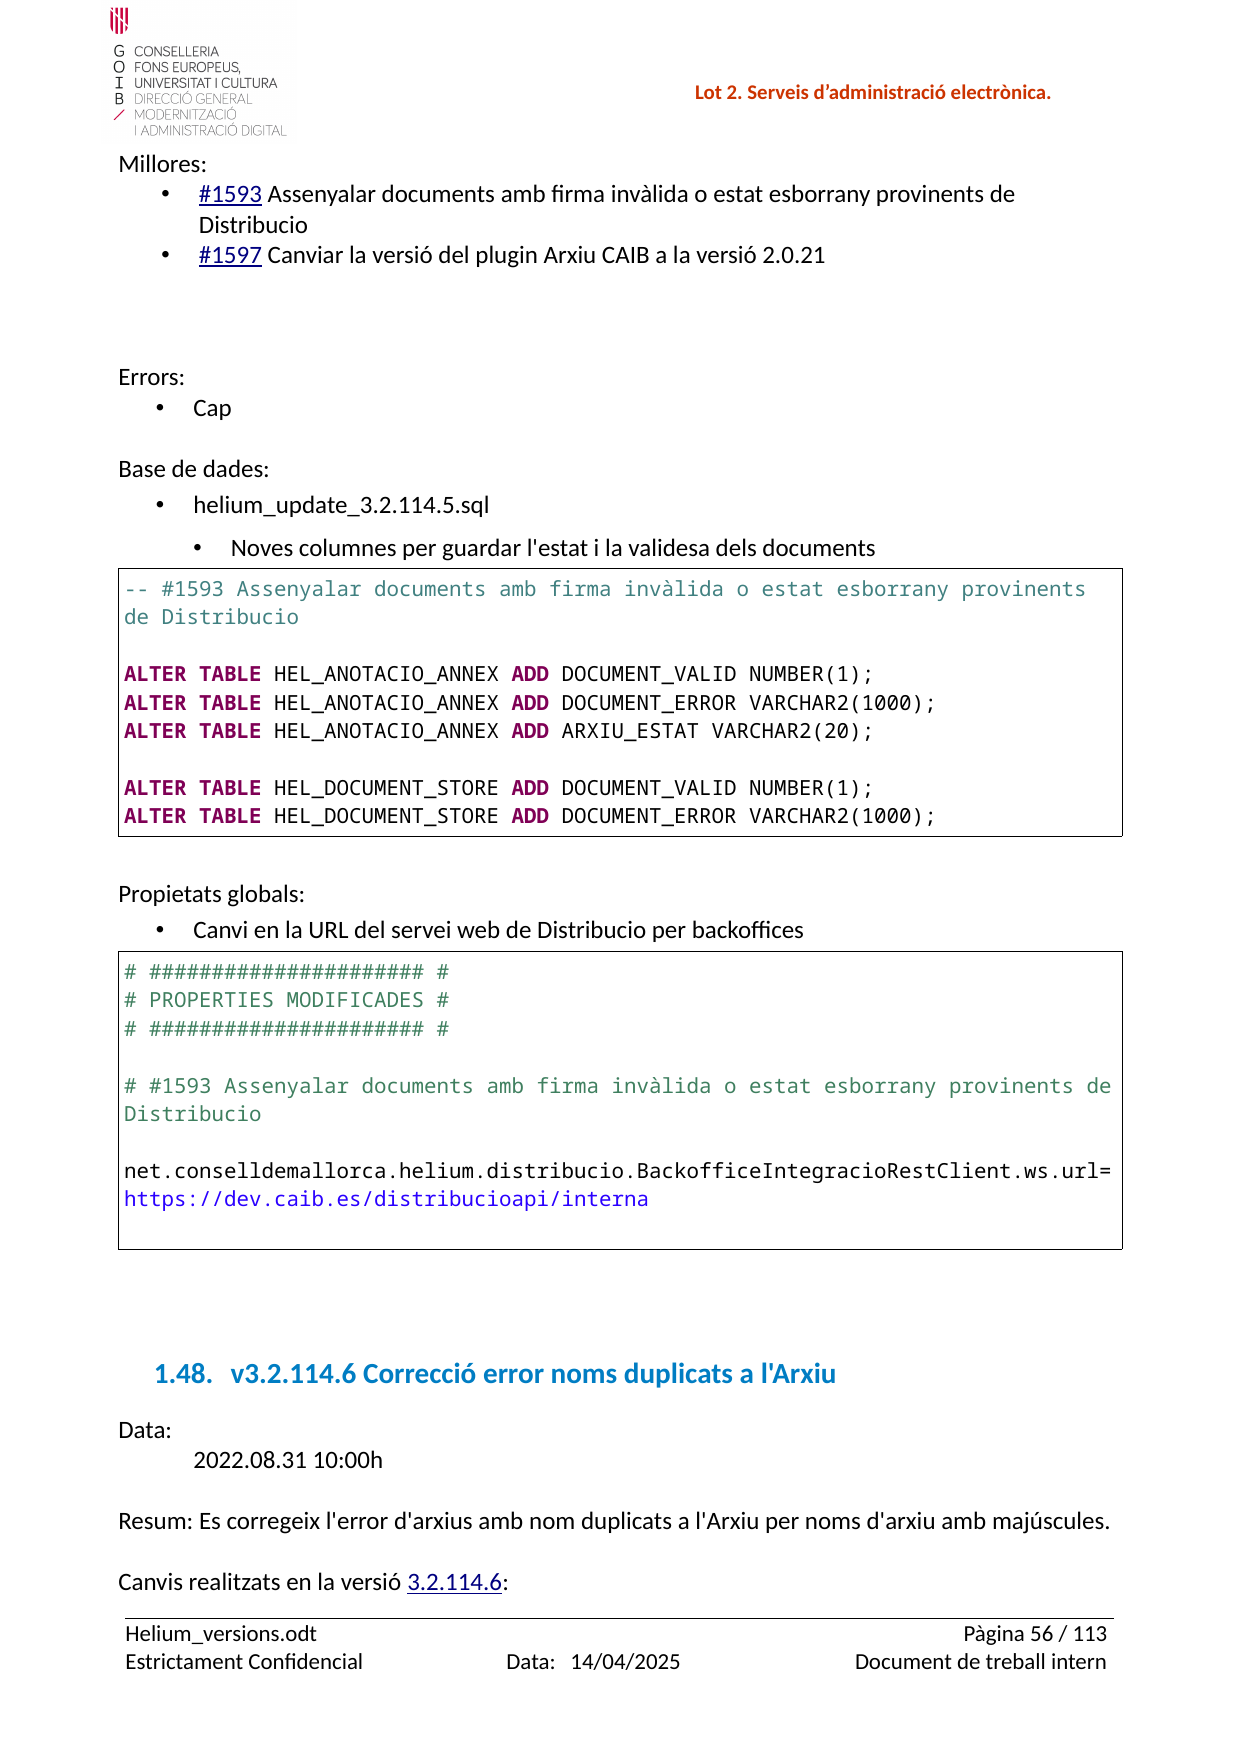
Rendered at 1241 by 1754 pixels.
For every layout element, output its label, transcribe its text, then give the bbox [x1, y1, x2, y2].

text Propietats globals: [118, 878, 1122, 909]
list Noves columnes per guardar l'estat i la validesa dels documents [193, 532, 1122, 562]
list #1597 Canviar la versió del plugin Arxiu CAIB a la versió 2.0.21 [161, 239, 1122, 270]
list #1593 Assenyalar documents amb firma invàlida o estat esborrany provinents de Distribucio [161, 178, 1122, 239]
text Errors: [118, 361, 1122, 392]
list Canvi en la URL del servei web de Distribucio per backoffices [156, 915, 1122, 945]
text Millores: [118, 148, 1122, 178]
text Data: [118, 1414, 1122, 1444]
text Resum: Es corregeix l'error d'arxius amb nom duplicats a l'Arxiu per noms d'arxiu amb majúscules. [118, 1506, 1122, 1536]
text Canvis realitzats en la versió 3.2.114.6: [118, 1567, 1122, 1597]
text 2022.08.31 10:00h [118, 1444, 1122, 1475]
picture [100, 0, 297, 144]
text Base de dades: [118, 453, 1122, 483]
list Cap [156, 392, 1122, 422]
list helium_update_3.2.114.5.sql [156, 489, 1122, 520]
table_header -- #1593 Assenyalar documents amb firma invàlida o estat esborrany provinents de Distribucio ALTER TABLE HEL_ANOTACIO_ANNEX ADD DOCUMENT_VALID NUMBER(1); ALTER TABLE HEL_ANOTACIO_ANNEX ADD DOCUMENT_ERROR VARCHAR2(1000); ALTER TABLE HEL_ANOTACIO_ANNEX ADD ARXIU_ESTAT VARCHAR2(20); ALTER TABLE HEL_DOCUMENT_STORE ADD DOCUMENT_VALID NUMBER(1); ALTER TABLE HEL_DOCUMENT_STORE ADD DOCUMENT_ERROR VARCHAR2(1000); [119, 569, 1122, 836]
subtitle v3.2.114.6 Correcció error noms duplicats a l'Arxiu [153, 1355, 1122, 1390]
table_header # ###################### # # PROPERTIES MODIFICADES # # ###################### # # #1593 Assenyalar documents amb firma invàlida o estat esborrany provinents de Distribucio net.conselldemallorca.helium.distribucio.BackofficeIntegracioRestClient.ws.url=https://dev.caib.es/distribucioapi/interna [119, 952, 1122, 1249]
